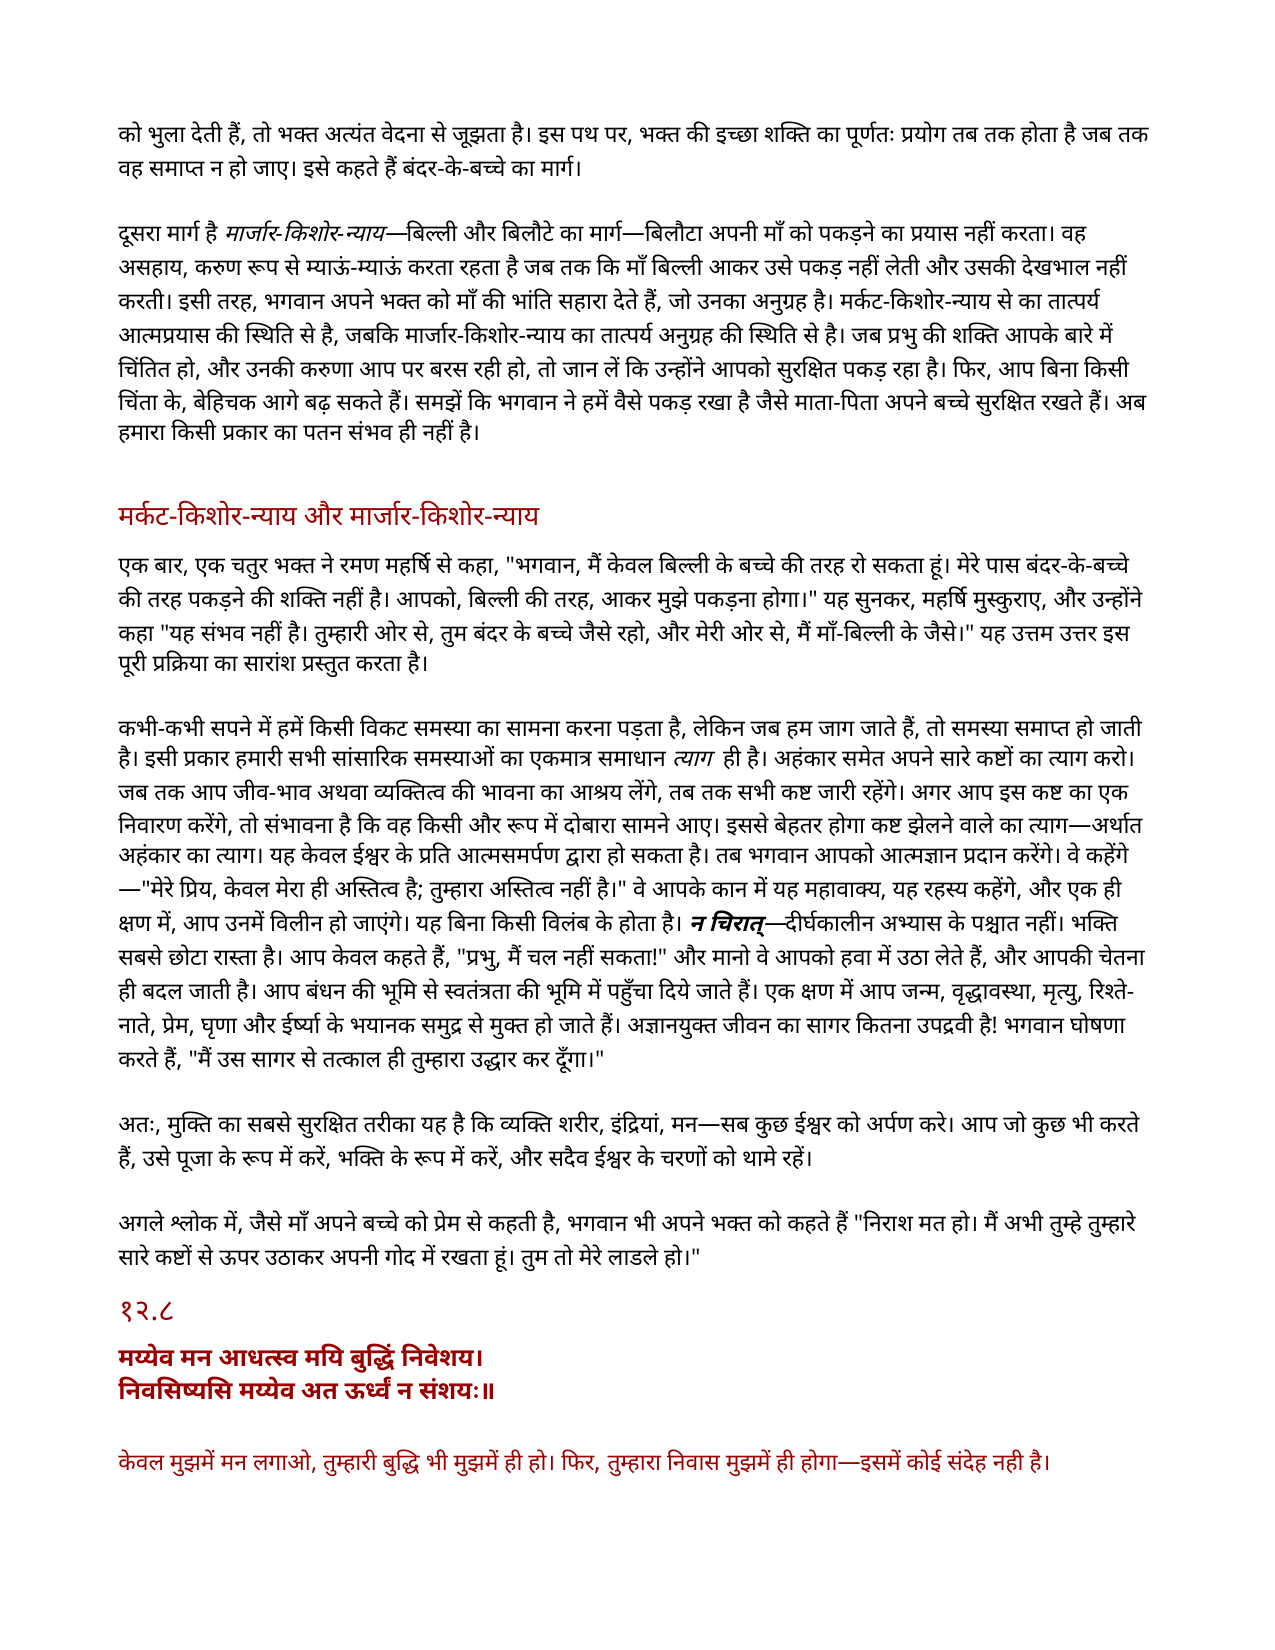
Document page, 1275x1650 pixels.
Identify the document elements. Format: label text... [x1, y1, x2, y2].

text कभी-कभी सपने में हमें किसी विकट समस्या का सामना करना पड़ता है, लेकिन जब हम जाग जाते हैं, तो समस्या समाप्त हो जाती है। इसी प्रकार हमारी सभी सांसारिक समस्याओं का एकमात्र समाधान त्याग ही है। अहंकार समेत अपने सारे कष्टों का त्याग करो। जब तक आप जीव-भाव अथवा व्यक्तित्व की भावना का आश्रय लेंगे, तब तक सभी कष्ट जारी रहेंगे। अगर आप इस कष्ट का एक निवारण करेंगे, तो संभावना है कि वह किसी और रूप में दोबारा सामने आए। इससे बेहतर होगा कष्ट झेलने वाले का त्याग—अर्थात अहंकार का त्याग। यह केवल ईश्वर के प्रति आत्मसमर्पण द्वारा हो सकता है। तब भगवान आपको आत्मज्ञान प्रदान करेंगे। वे कहेंगे—"मेरे प्रिय, केवल मेरा ही अस्तित्व है; तुम्हारा अस्तित्व नहीं है।" वे आपके कान में यह महावाक्य, यह रहस्य कहेंगे, और एक ही क्षण में, आप उनमें विलीन हो जाएंगे। यह बिना किसी विलंब के होता है। न चिरात्—दीर्घकालीन अभ्यास के पश्चात नहीं। भक्ति सबसे छोटा रास्ता है। आप केवल कहते हैं, "प्रभु, मैं चल नहीं सकता!" और मानो वे आपको हवा में उठा लेते हैं, और आपकी चेतना ही बदल जाती है। आप बंधन की भूमि से स्वतंत्रता की भूमि में पहुँचा दिये जाते हैं। एक क्षण में आप जन्म, वृद्धावस्था, मृत्यु, रिश्ते-नाते, प्रेम, घृणा और ईर्ष्या के भयानक समुद्र से मुक्त हो जाते हैं। अज्ञानयुक्त जीवन का सागर कितना उपद्रवी है! भगवान घोषणा करते हैं, "मैं उस सागर से तत्काल ही तुम्हारा उद्धार कर दूँगा।" [118, 712, 1157, 1076]
text एक बार, एक चतुर भक्त ने रमण महर्षि से कहा, "भगवान, मैं केवल बिल्ली के बच्चे की तरह रो सकता हूं। मेरे पास बंदर-के-बच्चे की तरह पकड़ने की शक्ति नहीं है। आपको, बिल्ली की तरह, आकर मुझे पकड़ना होगा।" यह सुनकर, महर्षि मुस्कुराए, और उन्होंने कहा "यह संभव नहीं है। तुम्हारी ओर से, तुम बंदर के बच्चे जैसे रहो, और मेरी ओर से, मैं माँ-बिल्ली के जैसे।" यह उत्तम उत्तर इस पूरी प्रक्रिया का सारांश प्रस्तुत करता है। [118, 549, 1157, 681]
text केवल मुझमें मन लगाओ, तुम्हारी बुद्धि भी मुझमें ही हो। फिर, तुम्हारा निवास मुझमें ही होगा—इसमें कोई संदेह नही है। [118, 1444, 1157, 1480]
text निवसिष्यसि मय्येव अत ऊर्ध्वं न संशयः॥ [118, 1377, 1157, 1409]
text दूसरा मार्ग है मार्जार-किशोर-न्याय—बिल्ली और बिलौटे का मार्ग—बिलौटा अपनी माँ को पकड़ने का प्रयास नहीं करता। वह असहाय, करुण रूप से म्याऊं-म्याऊं करता रहता है जब तक कि माँ बिल्ली आकर उसे पकड़ नहीं लेती और उसकी देखभाल नहीं करती। इसी तरह, भगवान अपने भक्त को माँ की भांति सहारा देते हैं, जो उनका अनुग्रह है। मर्कट-किशोर-न्याय से का तात्पर्य आत्मप्रयास की स्थिति से है, जबकि मार्जार-किशोर-न्याय का तात्पर्य अनुग्रह की स्थिति से है। जब प्रभु की शक्ति आपके बारे में चिंतित हो, और उनकी करुणा आप पर बरस रही हो, तो जान लें कि उन्होंने आपको सुरक्षित पकड़ रहा है। फिर, आप बिना किसी चिंता के, बेहिचक आगे बढ़ सकते हैं। समझें कि भगवान ने हमें वैसे पकड़ रखा है जैसे माता-पिता अपने बच्चे सुरक्षित रखते हैं। अब हमारा किसी प्रकार का पतन संभव ही नहीं है। [118, 217, 1157, 450]
subtitle १२.८ [118, 1289, 1157, 1332]
text अतः, मुक्ति का सबसे सुरक्षित तरीका यह है कि व्यक्ति शरीर, इंद्रियां, मन—सब कुछ ईश्वर को अर्पण करे। आप जो कुछ भी करते हैं, उसे पूजा के रूप में करें, भक्ति के रूप में करें, और सदैव ईश्वर के चरणों को थामे रहें। [118, 1108, 1157, 1175]
text मय्येव मन आधत्स्व मयि बुद्धिं निवेशय। [118, 1344, 1157, 1377]
text अगले श्लोक में, जैसे माँ अपने बच्चे को प्रेम से कहती है, भगवान भी अपने भक्त को कहते हैं "निराश मत हो। मैं अभी तुम्हे तुम्हारे सारे कष्टों से ऊपर उठाकर अपनी गोद में रखता हूं। तुम तो मेरे लाडले हो।" [118, 1207, 1157, 1274]
text को भुला देती हैं, तो भक्त अत्यंत वेदना से जूझता है। इस पथ पर, भक्त की इच्छा शक्ति का पूर्णतः प्रयोग तब तक होता है जब तक वह समाप्त न हो जाए। इसे कहते हैं बंदर-के-बच्चे का मार्ग। [118, 118, 1157, 186]
subtitle मर्कट-किशोर-न्याय और मार्जार-किशोर-न्याय [118, 497, 1157, 537]
